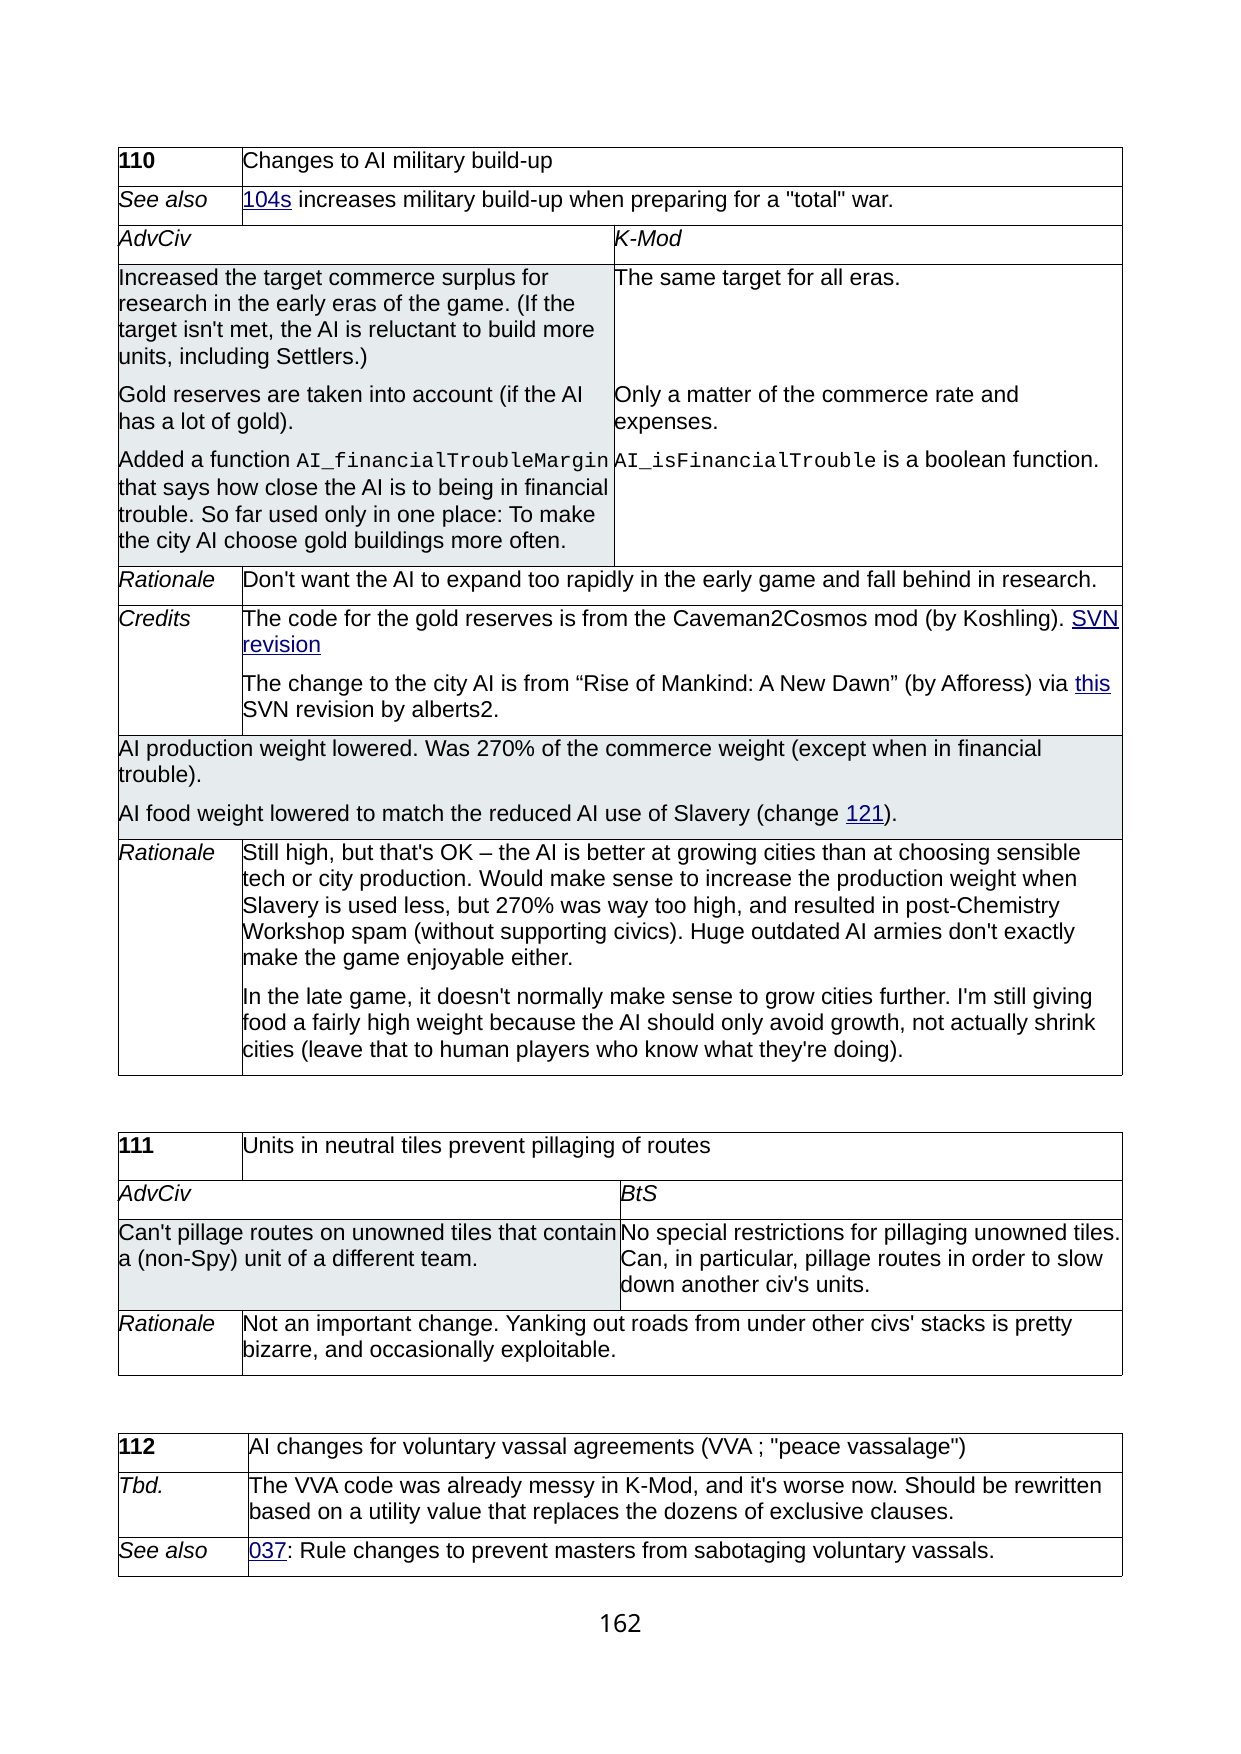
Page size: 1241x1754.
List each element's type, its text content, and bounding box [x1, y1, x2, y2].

table_cell The same target for all eras. Only a matter of the commerce rate and expenses. AI_isFinancialTrouble is a boolean function. [615, 265, 1122, 566]
table_cell Can't pillage routes on unowned tiles that contain a (non-Spy) unit of a different team. [119, 1220, 620, 1310]
table_cell 037: Rule changes to prevent masters from sabotaging voluntary vassals. [249, 1538, 1122, 1576]
table_cell No special restrictions for pillaging unowned tiles. Can, in particular, pillage routes in order to slow down another civ's units. [621, 1220, 1122, 1310]
table_cell Credits [119, 606, 242, 735]
table_cell See also [119, 187, 242, 224]
table_header 110 [119, 148, 242, 186]
table_cell See also [119, 1538, 248, 1576]
table_cell Rationale [119, 840, 242, 1074]
table_cell Not an important change. Yanking out roads from under other civs' stacks is pretty bizarre, and occasionally exploitable. [243, 1311, 1122, 1375]
table_cell AI production weight lowered. Was 270% of the commerce weight (except when in financial trouble). AI food weight lowered to match the reduced AI use of Slavery (change 121). [119, 736, 1122, 839]
table_cell K-Mod [615, 226, 1122, 263]
table_cell Tbd. [119, 1473, 248, 1537]
table_cell Rationale [119, 1311, 242, 1375]
table_cell 104s increases military build-up when preparing for a "total" war. [243, 187, 1122, 224]
table_header Units in neutral tiles prevent pillaging of routes [243, 1133, 1122, 1179]
table_cell Increased the target commerce surplus for research in the early eras of the game. (If the target isn't met, the AI is reluctant to build more units, including Settlers.) Gold reserves are taken into account (if the AI has a lot of gold). Added a function AI_financialTroubleMargin that says how close the AI is to being in financial trouble. So far used only in one place: To make the city AI choose gold buildings more often. [119, 265, 614, 566]
table_header 111 [119, 1133, 242, 1179]
table_header Changes to AI military build-up [243, 148, 1122, 186]
table_cell Still high, but that's OK – the AI is better at growing cities than at choosing sensible tech or city production. Would make sense to increase the production weight when Slavery is used less, but 270% was way too high, and resulted in post-Chemistry Workshop spam (without supporting civics). Huge outdated AI armies don't exactly make the game enjoyable either. In the late game, it doesn't normally make sense to grow cities further. I'm still giving food a fairly high weight because the AI should only avoid growth, not actually shrink cities (leave that to human players who know what they're doing). [243, 840, 1122, 1074]
table_header 112 [119, 1434, 248, 1472]
table_cell Don't want the AI to expand too rapidly in the early game and fall behind in research. [243, 567, 1122, 604]
table_cell Rationale [119, 567, 242, 604]
table_cell The code for the gold reserves is from the Caveman2Cosmos mod (by Koshling). SVN revision The change to the city AI is from “Rise of Mankind: A New Dawn” (by Afforess) via this SVN revision by alberts2. [243, 606, 1122, 735]
table_cell AdvCiv [119, 1181, 620, 1218]
table_cell The VVA code was already messy in K-Mod, and it's worse now. Should be rewritten based on a utility value that replaces the dozens of exclusive clauses. [249, 1473, 1122, 1537]
table_cell AdvCiv [119, 226, 614, 263]
table_cell BtS [621, 1181, 1122, 1218]
table_header AI changes for voluntary vassal agreements (VVA ; "peace vassalage") [249, 1434, 1122, 1472]
